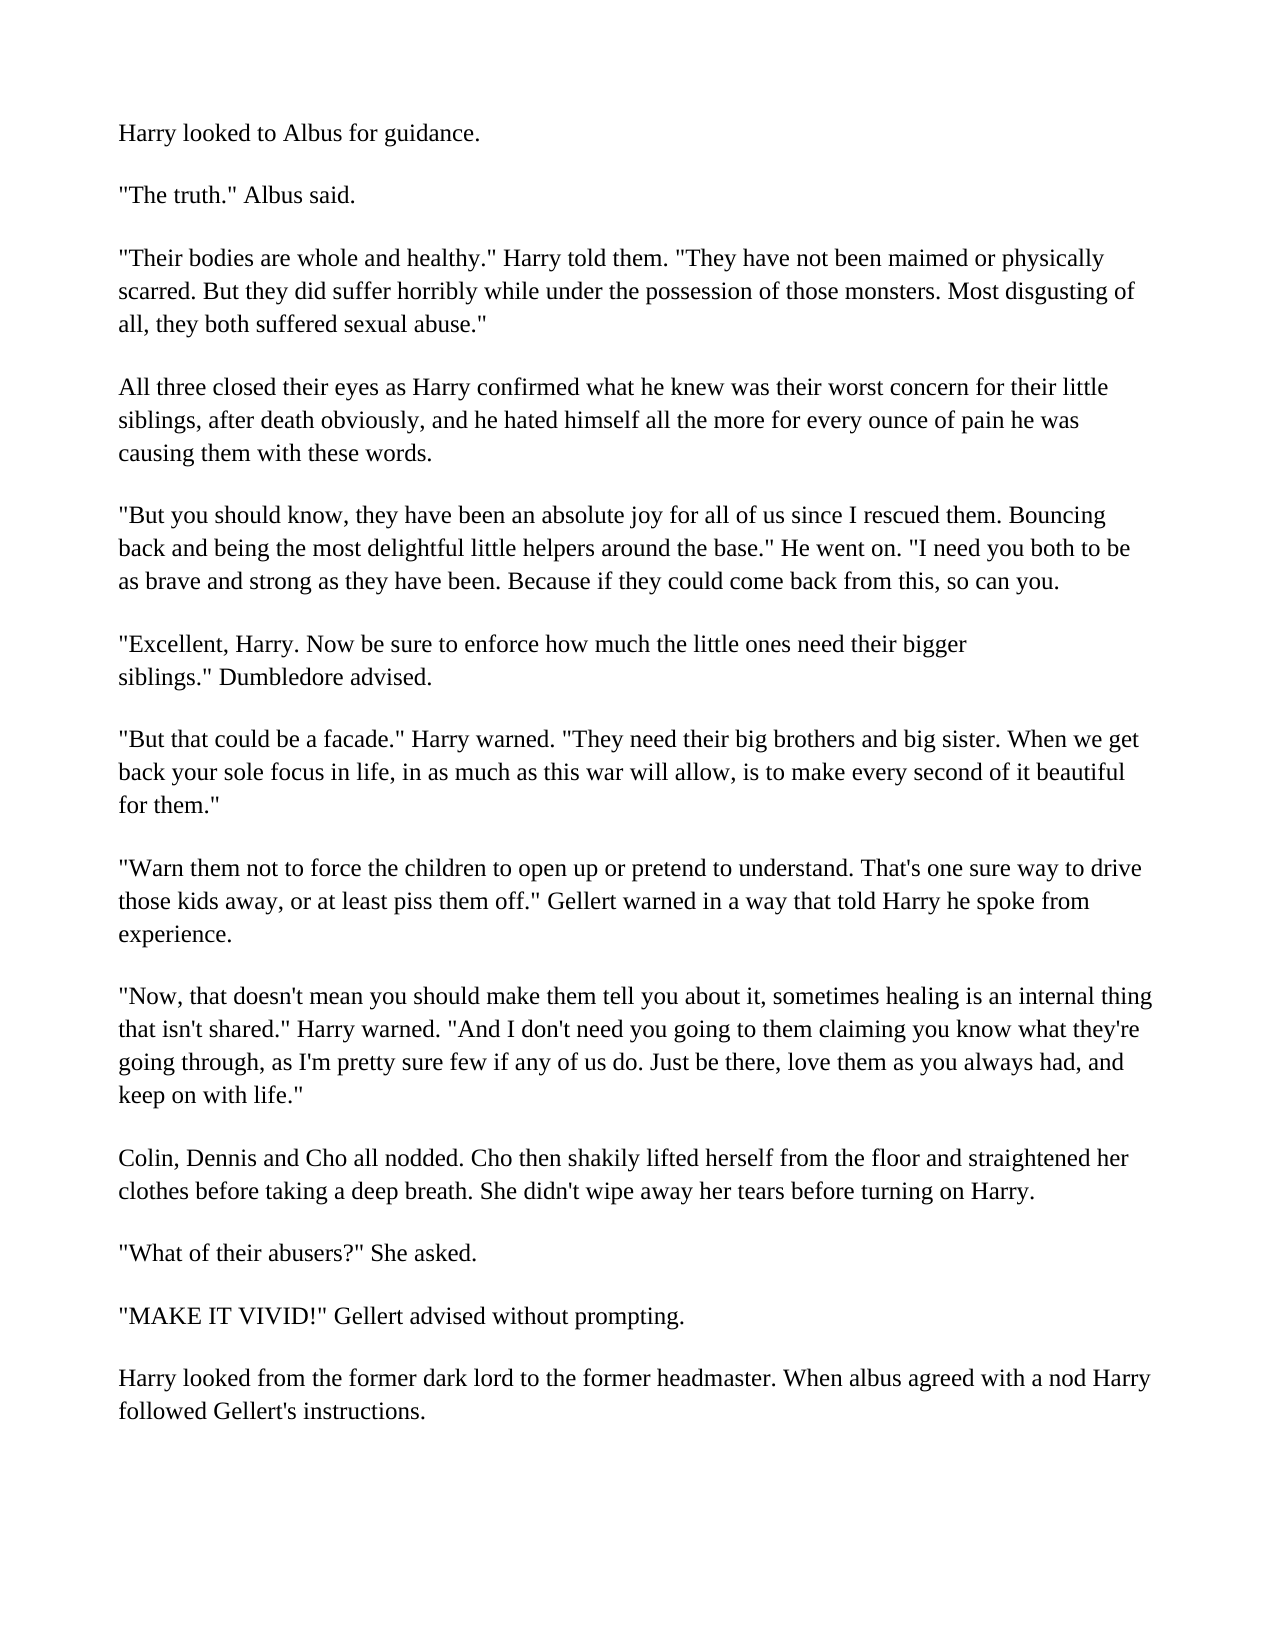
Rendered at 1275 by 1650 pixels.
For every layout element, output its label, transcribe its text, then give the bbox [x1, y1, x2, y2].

text "The truth." Albus said. [118, 181, 1157, 209]
text "But that could be a facade." Harry warned. "They need their big brothers and big sister. When we get back your sole focus in life, in as much as this war will allow, is to make every second of it beautiful for them." [118, 724, 1157, 819]
text "Warn them not to force the children to open up or pretend to understand. That's one sure way to drive those kids away, or at least piss them off." Gellert warned in a way that told Harry he spoke from experience. [118, 853, 1157, 948]
text "But you should know, they have been an absolute joy for all of us since I rescued them. Bouncing back and being the most delightful little helpers around the base." He went on. "I need you both to be as brave and strong as they have been. Because if they could come back from this, so can you. [118, 500, 1157, 595]
text Harry looked from the former dark lord to the former headmaster. When albus agreed with a nod Harry followed Gellert's instructions. [118, 1363, 1157, 1425]
text "Their bodies are whole and healthy." Harry told them. "They have not been maimed or physically scarred. But they did suffer horribly while under the possession of those monsters. Most disgusting of all, they both suffered sexual abuse." [118, 243, 1157, 338]
text "Excellent, Harry. Now be sure to enforce how much the little ones need their bigger siblings." Dumbledore advised. [118, 629, 1157, 691]
text Harry looked to Albus for guidance. [118, 118, 1157, 147]
text Colin, Dennis and Cho all nodded. Cho then shakily lifted herself from the floor and straightened her clothes before taking a deep breath. She didn't wipe away her tears before turning on Harry. [118, 1143, 1157, 1205]
text "What of their abusers?" She asked. [118, 1238, 1157, 1267]
text "Now, that doesn't mean you should make them tell you about it, sometimes healing is an internal thing that isn't shared." Harry warned. "And I don't need you going to them claiming you know what they're going through, as I'm pretty sure few if any of us do. Just be there, love them as you always had, and keep on with life." [118, 981, 1157, 1109]
text "MAKE IT VIVID!" Gellert advised without prompting. [118, 1301, 1157, 1330]
text All three closed their eyes as Harry confirmed what he knew was their worst concern for their little siblings, after death obviously, and he hated himself all the more for every ounce of pain he was causing them with these words. [118, 372, 1157, 466]
